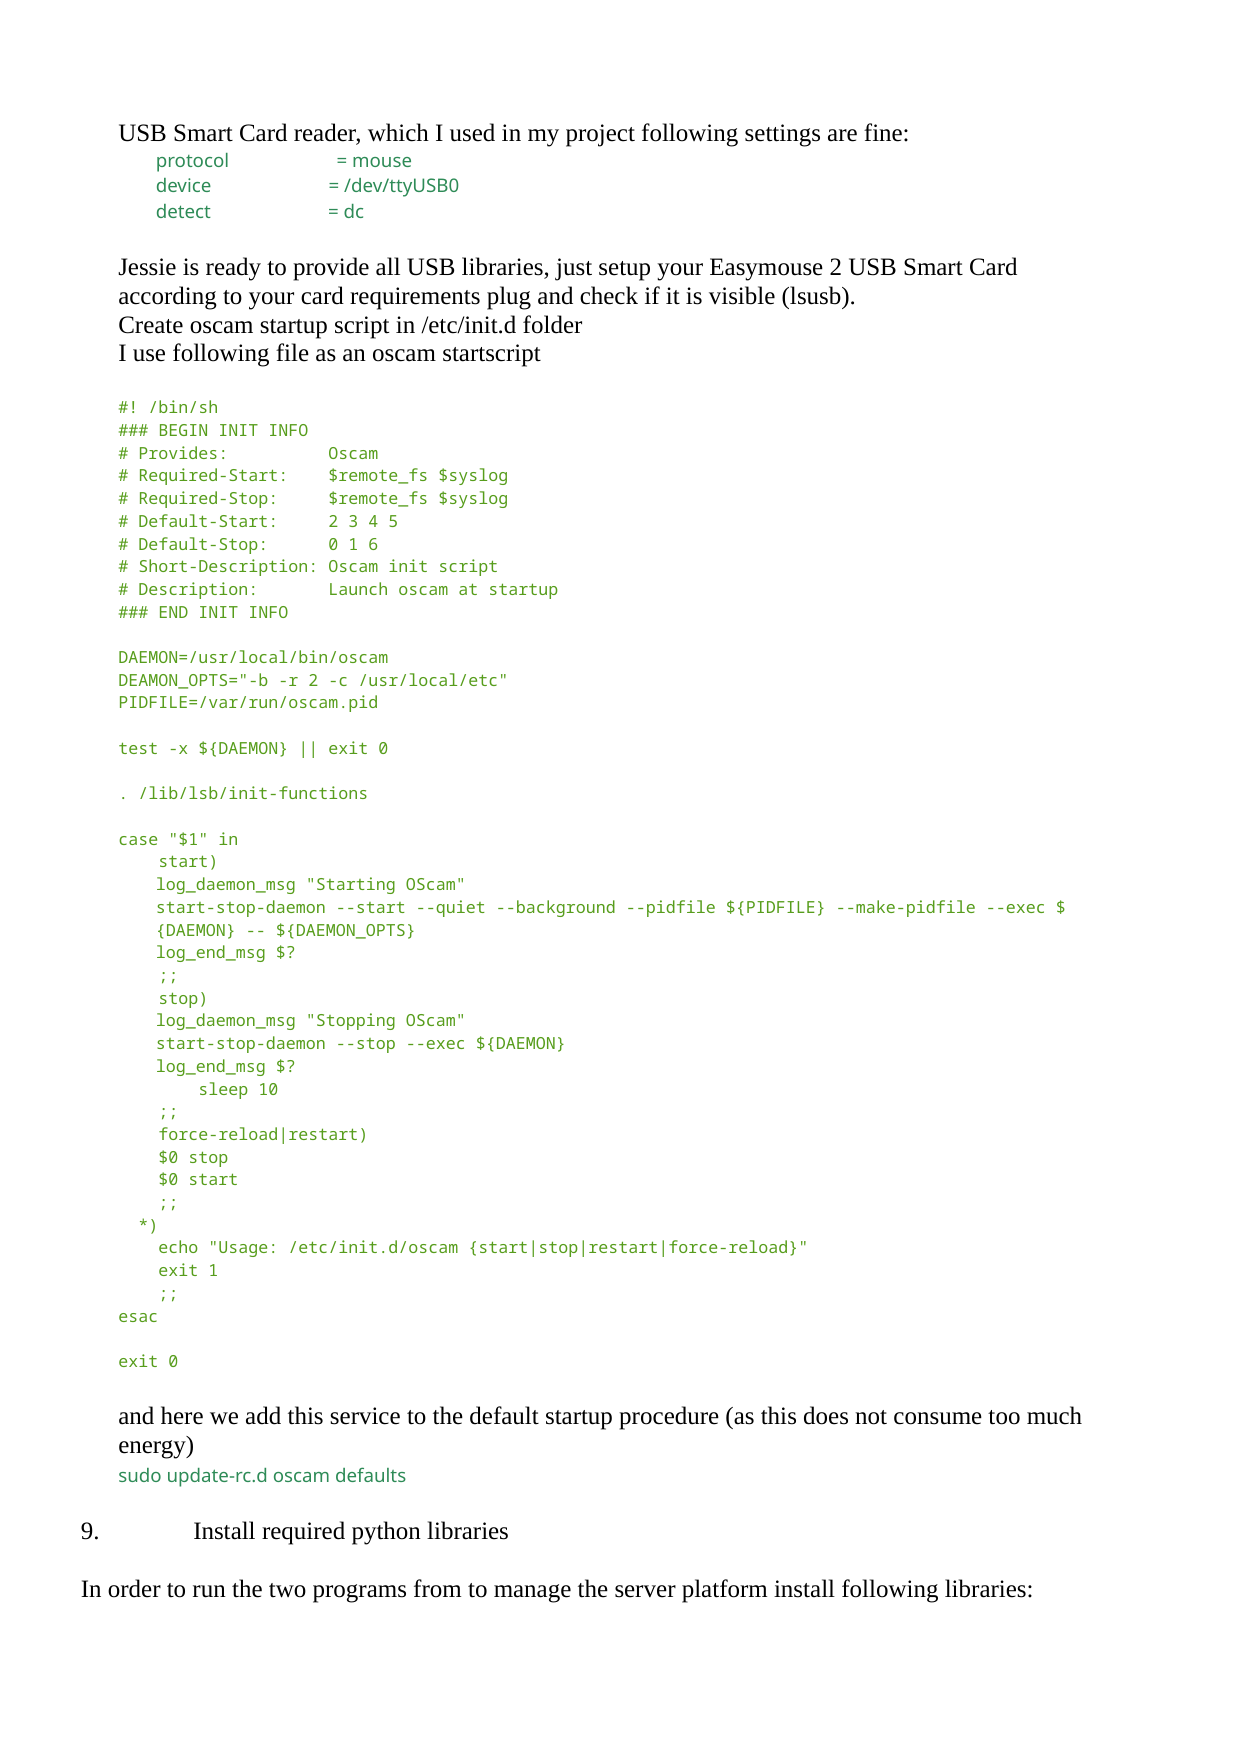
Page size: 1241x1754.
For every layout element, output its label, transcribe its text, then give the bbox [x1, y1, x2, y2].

text sleep 10 [118, 1077, 1122, 1100]
text start) [118, 850, 1122, 873]
text *) [118, 1213, 1122, 1236]
text case "$1" in [118, 827, 1122, 850]
text # Required-Stop: $remote_fs $syslog [118, 487, 1122, 509]
text . /lib/lsb/init-functions [118, 782, 1122, 805]
text test -x ${DAEMON} || exit 0 [118, 737, 1122, 759]
list Install required python libraries [81, 1516, 1122, 1545]
text echo "Usage: /etc/init.d/oscam {start|stop|restart|force-reload}" [118, 1236, 1122, 1259]
text device = /dev/ttyUSB0 [156, 172, 1122, 198]
text # Provides: Oscam [118, 441, 1122, 464]
text # Default-Start: 2 3 4 5 [118, 509, 1122, 532]
text log_daemon_msg "Stopping OScam" [118, 1009, 1122, 1032]
text Create oscam startup script in /etc/init.d folder [81, 310, 1122, 338]
text exit 1 [118, 1259, 1122, 1282]
text esac [118, 1304, 1122, 1327]
text protocol = mouse [156, 147, 1122, 172]
text exit 0 [118, 1350, 1122, 1372]
text start-stop-daemon --start --quiet --background --pidfile ${PIDFILE} --make-pidfile --exec ${DAEMON} -- ${DAEMON_OPTS} [118, 896, 1122, 941]
text start-stop-daemon --stop --exec ${DAEMON} [118, 1032, 1122, 1054]
text sudo update-rc.d oscam defaults [81, 1459, 1122, 1487]
text and here we add this service to the default startup procedure (as this does not consume too much energy) [81, 1401, 1122, 1459]
text $0 start [118, 1168, 1122, 1191]
text ;; [118, 1100, 1122, 1123]
text # Required-Start: $remote_fs $syslog [118, 464, 1122, 487]
text #! /bin/sh [118, 396, 1122, 419]
text ### END INIT INFO [118, 600, 1122, 623]
text I use following file as an oscam startscript [81, 338, 1122, 367]
text $0 stop [118, 1145, 1122, 1168]
text DEAMON_OPTS="-b -r 2 -c /usr/local/etc" [118, 668, 1122, 691]
text ### BEGIN INIT INFO [118, 419, 1122, 441]
text log_end_msg $? [118, 1054, 1122, 1077]
text DAEMON=/usr/local/bin/oscam [118, 646, 1122, 668]
text detect = dc [156, 198, 1122, 223]
text USB Smart Card reader, which I used in my project following settings are fine: [81, 118, 1122, 147]
text ;; [118, 1191, 1122, 1213]
text Jessie is ready to provide all USB libraries, just setup your Easymouse 2 USB Smart Card according to your card requirements plug and check if it is visible (lsusb). [81, 252, 1122, 310]
text force-reload|restart) [118, 1123, 1122, 1145]
text ;; [118, 1282, 1122, 1304]
text ;; [118, 964, 1122, 986]
text In order to run the two programs from to manage the server platform install following libraries: [81, 1574, 1122, 1602]
text log_end_msg $? [118, 941, 1122, 964]
text # Description: Launch oscam at startup [118, 578, 1122, 600]
text # Short-Description: Oscam init script [118, 555, 1122, 578]
text PIDFILE=/var/run/oscam.pid [118, 691, 1122, 714]
text log_daemon_msg "Starting OScam" [118, 873, 1122, 896]
text # Default-Stop: 0 1 6 [118, 532, 1122, 555]
text stop) [118, 986, 1122, 1009]
